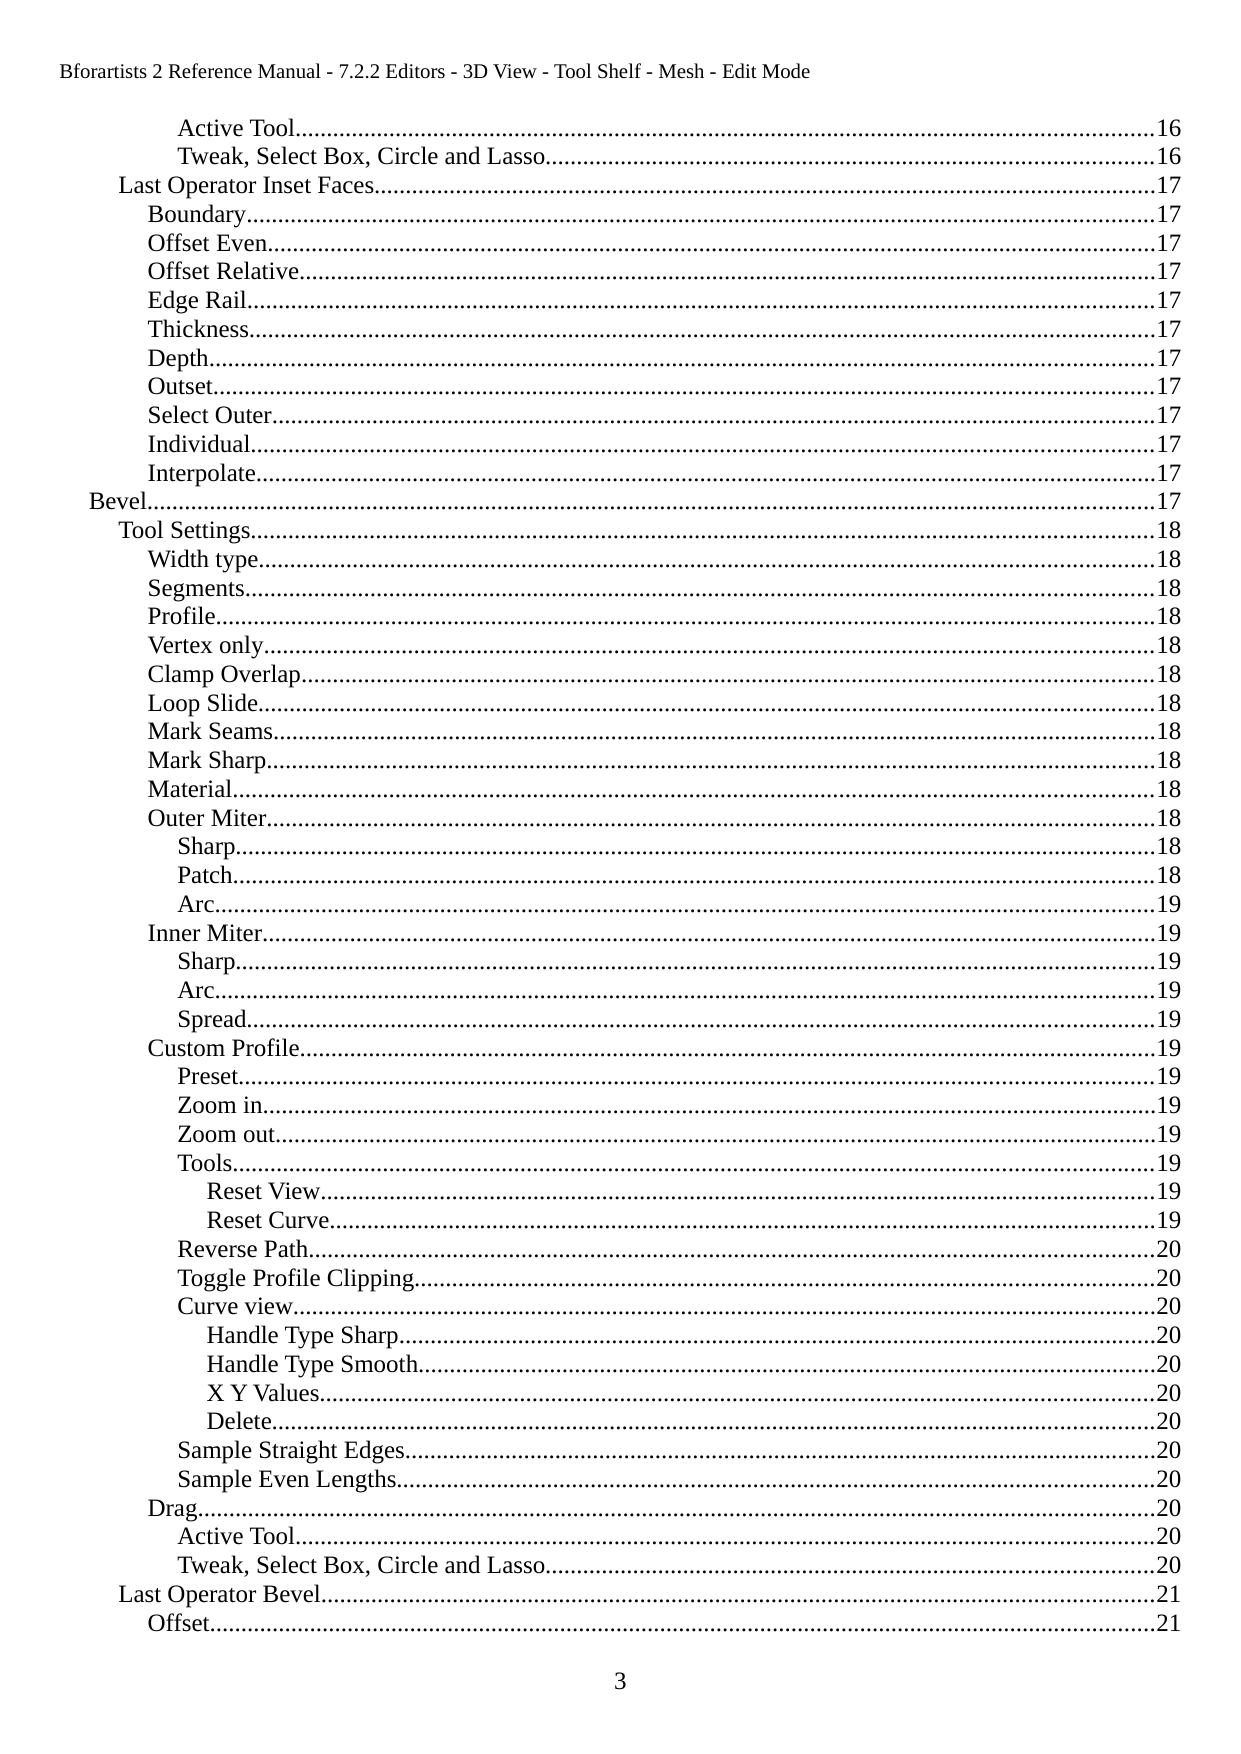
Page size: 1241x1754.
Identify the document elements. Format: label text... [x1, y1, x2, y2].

text Thickness 17 [147, 314, 1181, 343]
text Segments 18 [147, 573, 1181, 601]
text Zoom out 19 [177, 1119, 1181, 1148]
text Arc 19 [177, 889, 1181, 918]
text Sharp 18 [177, 831, 1181, 860]
text Offset Even 17 [147, 228, 1181, 256]
text Active Tool 16 [177, 113, 1181, 141]
text Tool Settings 18 [118, 515, 1181, 544]
text Interpolate 17 [147, 458, 1181, 486]
text Offset Relative 17 [147, 256, 1181, 285]
text Material 18 [147, 774, 1181, 803]
text Handle Type Smooth 20 [206, 1349, 1181, 1378]
text Spread 19 [177, 1004, 1181, 1033]
text Tools 19 [177, 1148, 1181, 1176]
text Select Outer 17 [147, 400, 1181, 429]
text Loop Slide 18 [147, 688, 1181, 716]
text Offset 21 [147, 1608, 1181, 1636]
text Reset View 19 [206, 1176, 1181, 1205]
text Bevel 17 [88, 486, 1181, 515]
text Handle Type Sharp 20 [206, 1320, 1181, 1349]
text Outset 17 [147, 371, 1181, 400]
text Tweak, Select Box, Circle and Lasso 16 [177, 141, 1181, 170]
text Delete 20 [206, 1406, 1181, 1435]
text Outer Miter 18 [147, 803, 1181, 831]
text Edge Rail 17 [147, 285, 1181, 314]
text Patch 18 [177, 860, 1181, 889]
text Depth 17 [147, 343, 1181, 371]
text Sharp 19 [177, 946, 1181, 975]
text Profile 18 [147, 601, 1181, 630]
text Reset Curve 19 [206, 1205, 1181, 1234]
text Mark Seams 18 [147, 716, 1181, 745]
text Custom Profile 19 [147, 1033, 1181, 1061]
text Clamp Overlap 18 [147, 659, 1181, 688]
text Arc 19 [177, 975, 1181, 1004]
text Width type 18 [147, 544, 1181, 573]
text Preset 19 [177, 1061, 1181, 1090]
text Curve view 20 [177, 1291, 1181, 1320]
text Inner Miter 19 [147, 918, 1181, 946]
text Zoom in 19 [177, 1090, 1181, 1119]
text Toggle Profile Clipping 20 [177, 1263, 1181, 1291]
text Tweak, Select Box, Circle and Lasso 20 [177, 1550, 1181, 1579]
text Last Operator Bevel 21 [118, 1579, 1181, 1608]
text Sample Even Lengths 20 [177, 1464, 1181, 1493]
text Active Tool 20 [177, 1521, 1181, 1550]
text Mark Sharp 18 [147, 745, 1181, 774]
text Sample Straight Edges 20 [177, 1435, 1181, 1464]
text X Y Values 20 [206, 1378, 1181, 1406]
text Reverse Path 20 [177, 1234, 1181, 1263]
text Boundary 17 [147, 199, 1181, 228]
text Individual 17 [147, 429, 1181, 458]
text Drag 20 [147, 1493, 1181, 1521]
text Vertex only 18 [147, 630, 1181, 659]
text Last Operator Inset Faces 17 [118, 170, 1181, 199]
